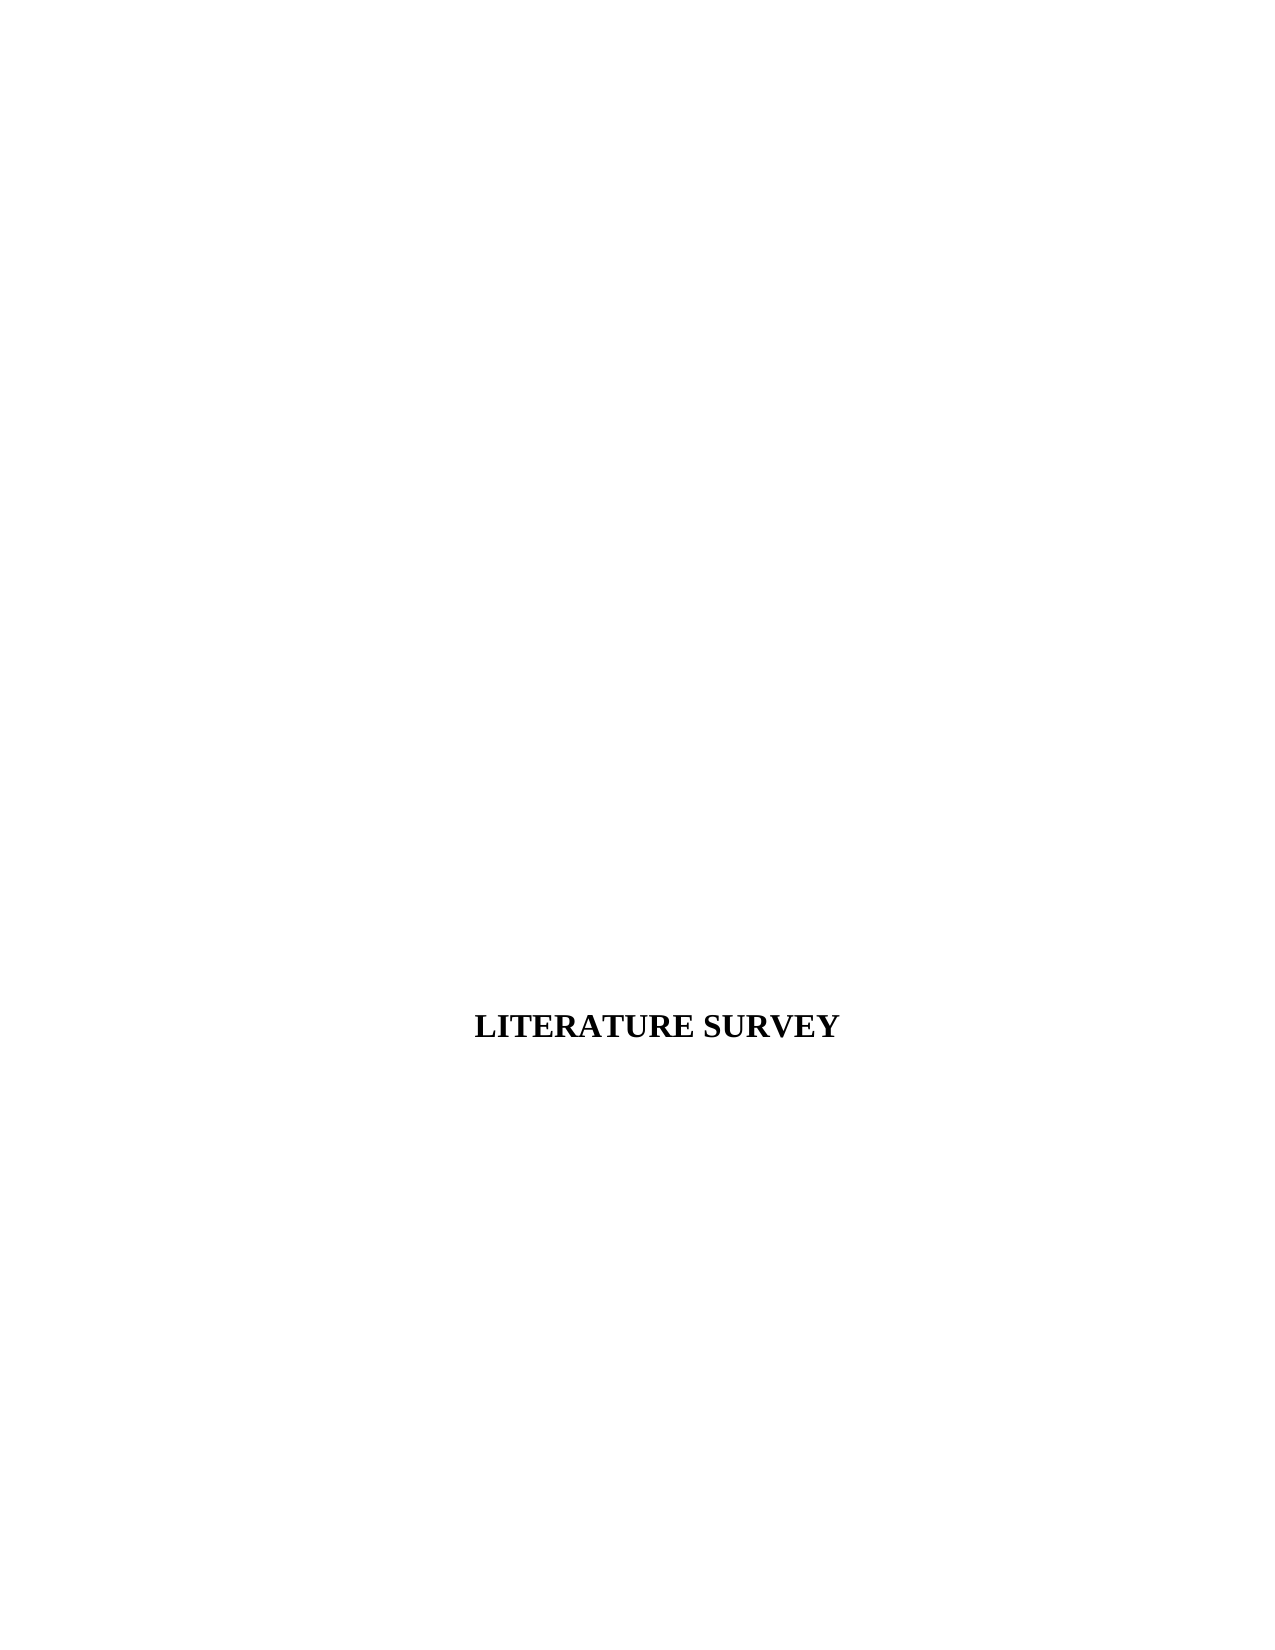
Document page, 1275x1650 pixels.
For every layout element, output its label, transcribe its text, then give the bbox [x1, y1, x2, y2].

text LITERATURE SURVEY [179, 1006, 1135, 1044]
